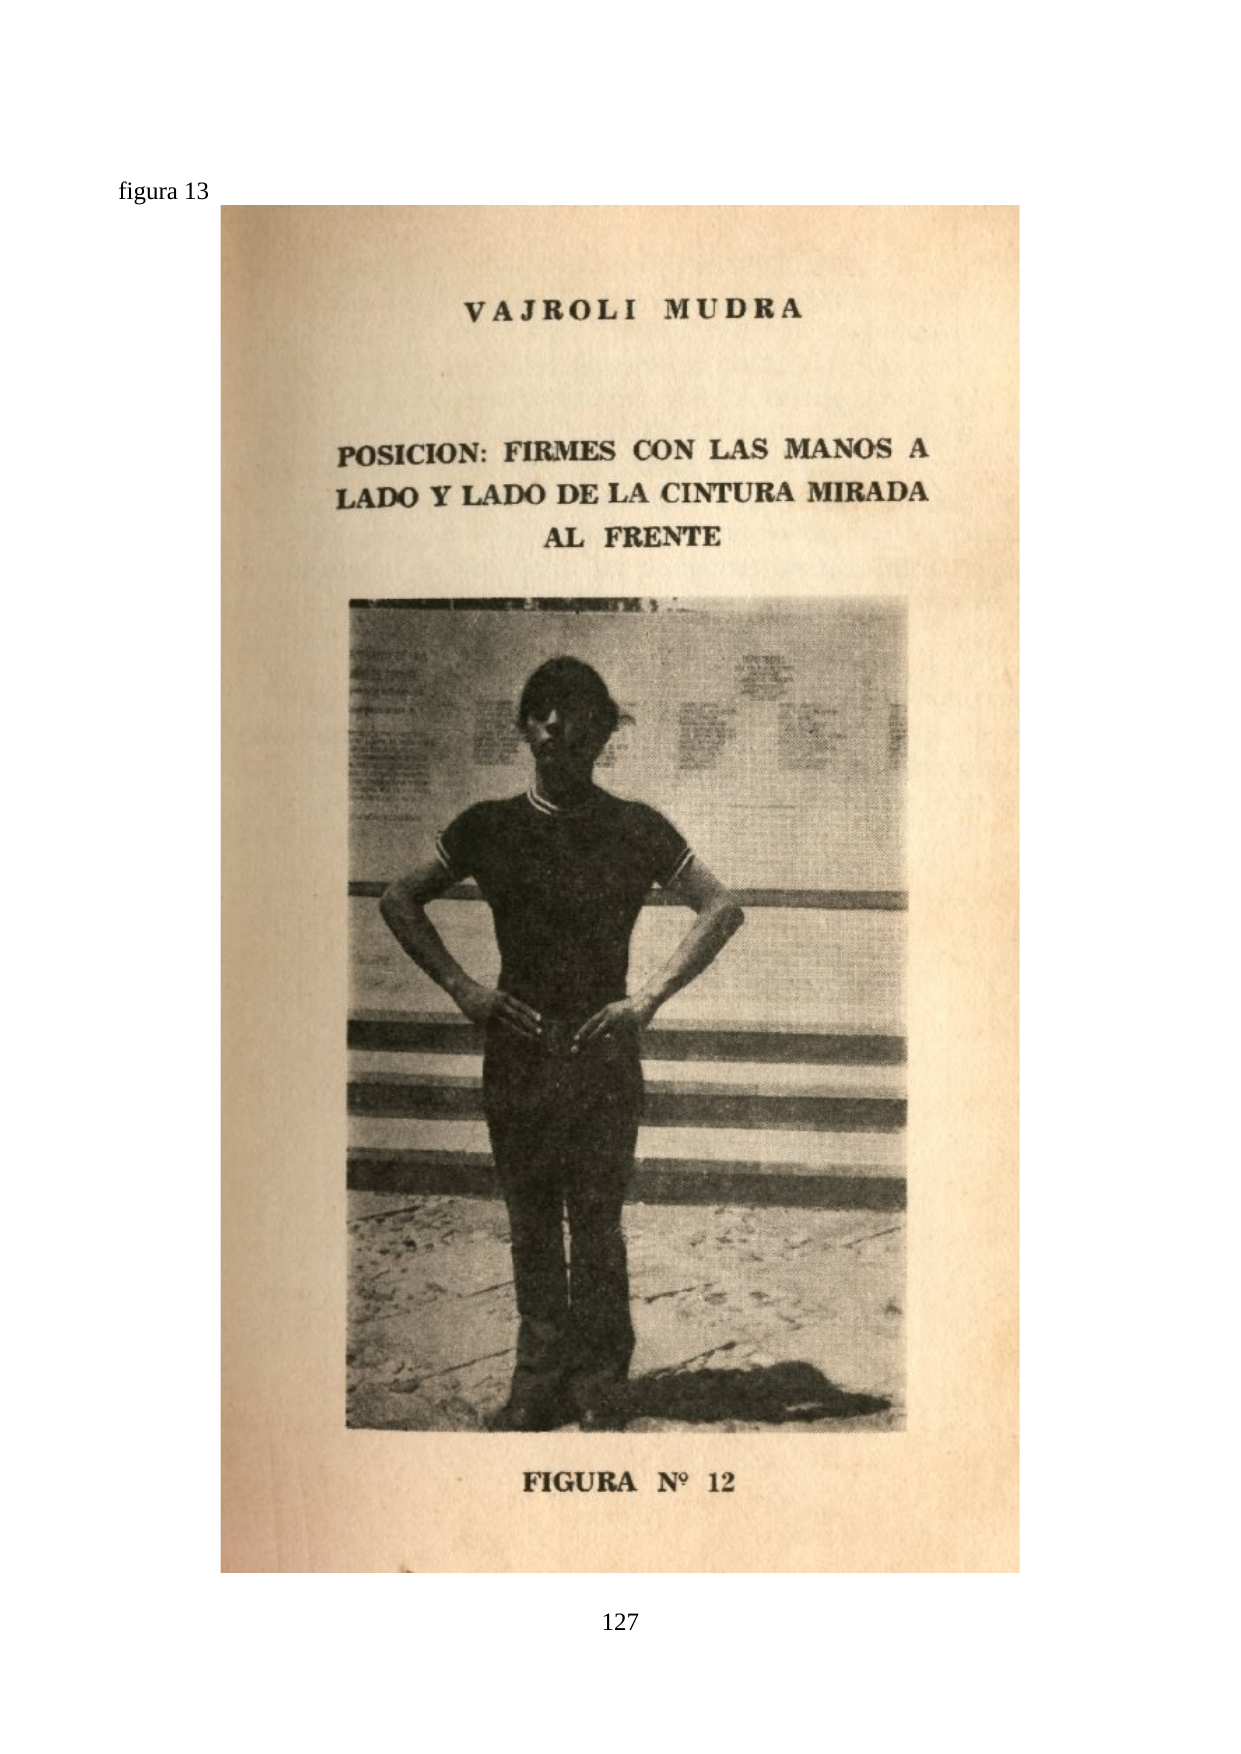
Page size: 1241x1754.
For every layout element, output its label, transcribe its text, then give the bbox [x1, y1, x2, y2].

text figura 13 [118, 176, 1122, 205]
picture [220, 205, 1020, 1573]
